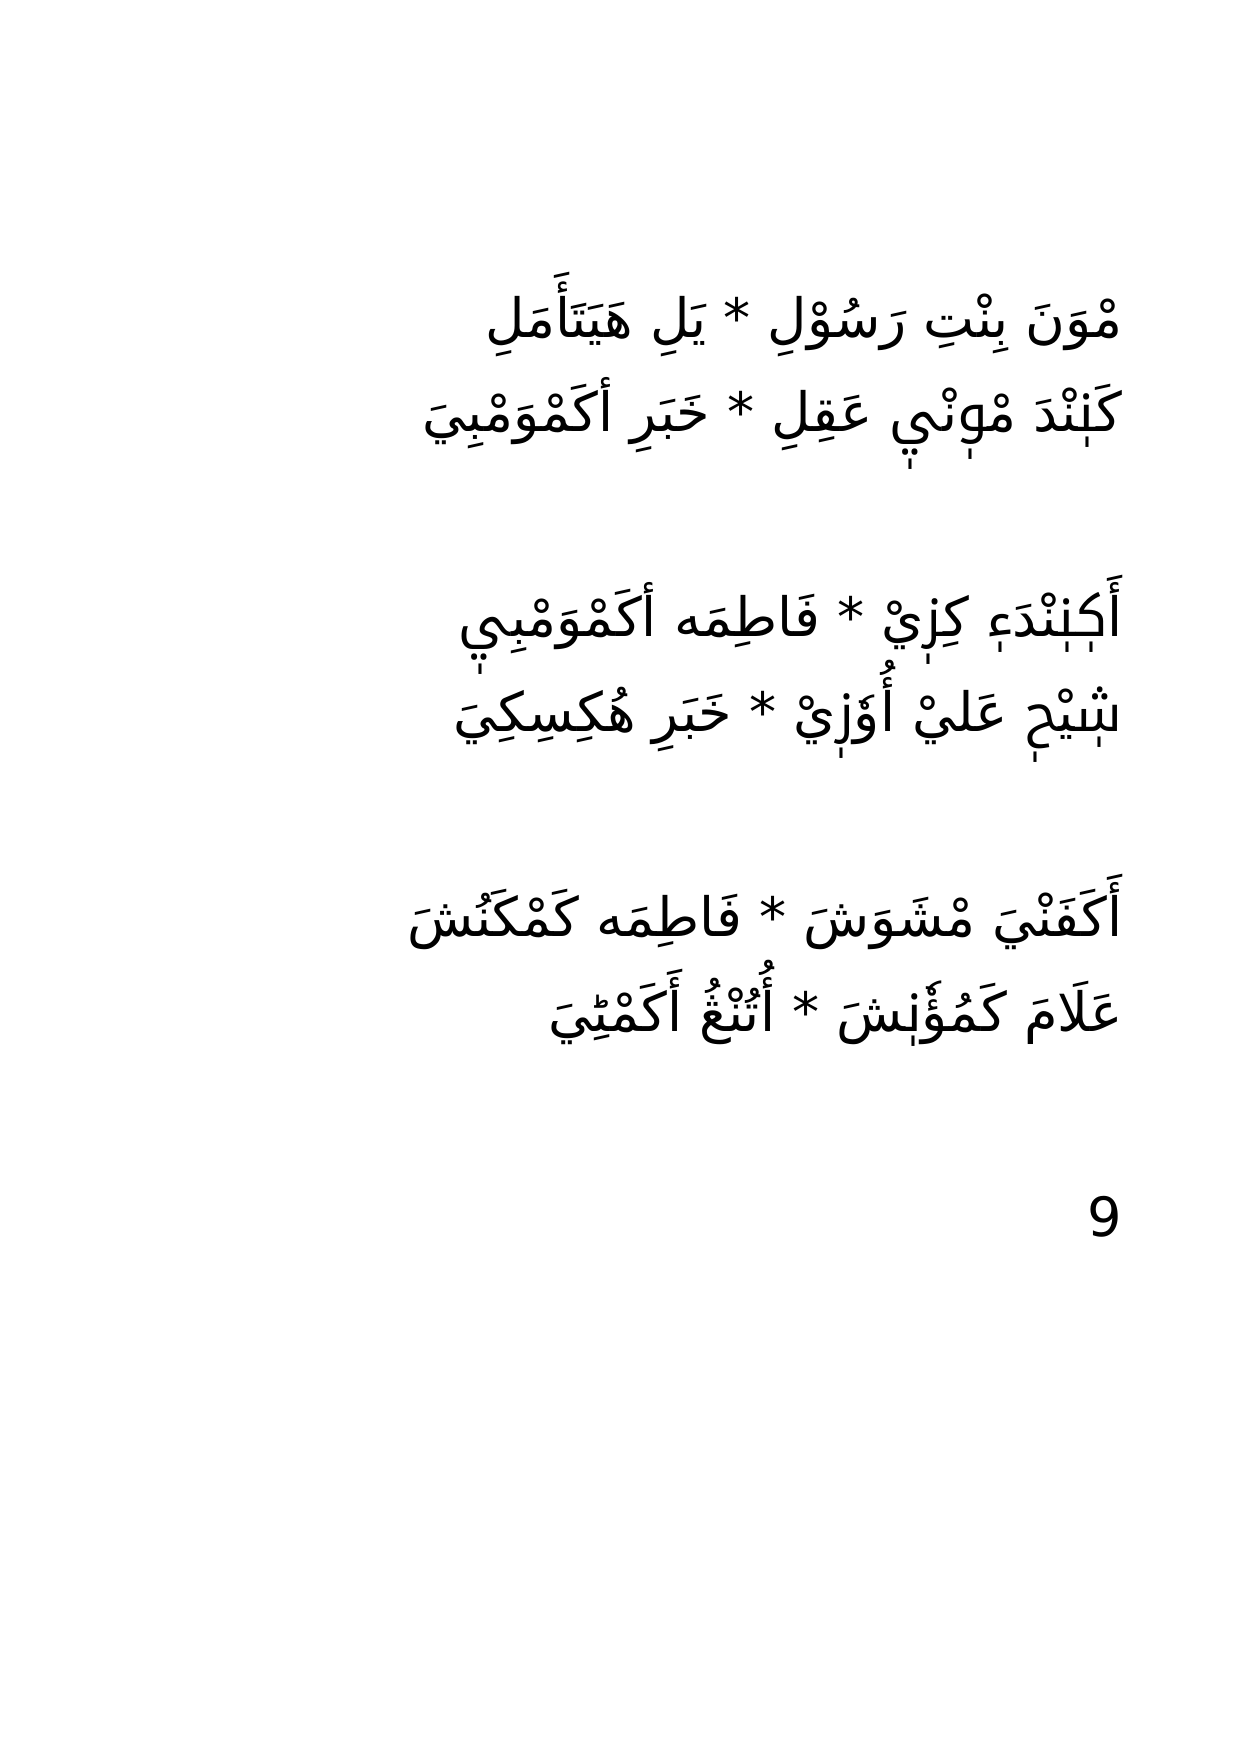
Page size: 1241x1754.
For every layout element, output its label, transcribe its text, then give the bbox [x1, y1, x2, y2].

text عَلَامَ كَمُؤٗنٖشَ * أُتُنْڠُ أَكَمْٹِيَ [118, 981, 1122, 1044]
text كَنٖنْدَ مْوٖنْيٖ عَقِلِ * خَبَرِ أكَمْوَمْبِيَ [118, 381, 1122, 444]
text أَكٖنٖنْدَءٖ كِزٖيْ * فَاطِمَه أكَمْوَمْبِيٖ [118, 587, 1122, 649]
text مْوَنَ بِنْتِ رَسُوْلِ * يَلِ هَيَتَأَمَلِ [118, 287, 1122, 350]
text شٖيْحٖ عَليْ أُوٗزٖيْ * خَبَرِ هُكِسِكِيَ [118, 681, 1122, 744]
text أَكَفَنْيَ مْشَوَشَ * فَاطِمَه كَمْكَنُشَ [118, 886, 1122, 949]
text 9 [118, 1186, 1122, 1249]
